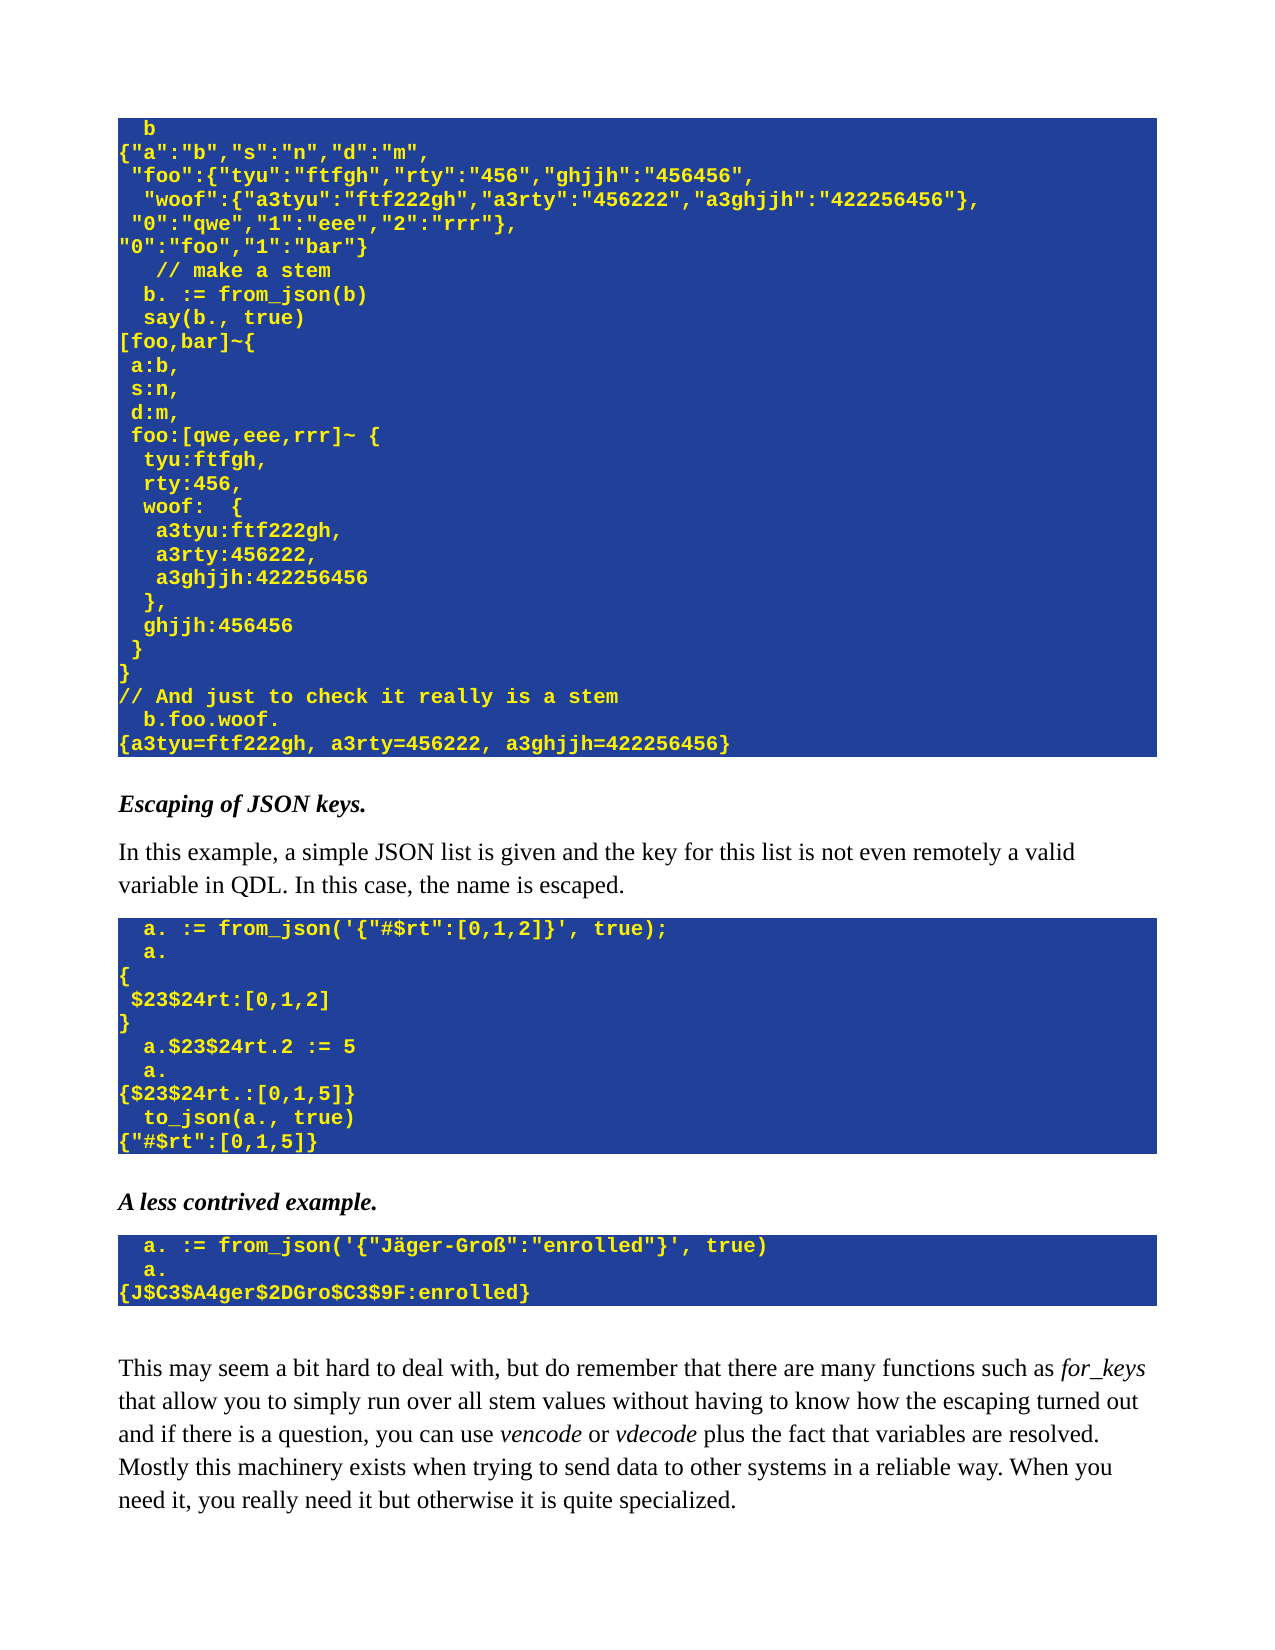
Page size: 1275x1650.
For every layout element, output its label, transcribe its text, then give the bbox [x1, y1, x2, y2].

text ghjjh:456456 [118, 615, 1157, 638]
text // make a stem [118, 260, 1157, 284]
text b [118, 118, 1157, 142]
text a. [118, 1060, 1157, 1083]
text "0":"foo","1":"bar"} [118, 236, 1157, 260]
text woof: { [118, 496, 1157, 520]
text tyu:ftfgh, [118, 449, 1157, 473]
text a3rty:456222, [118, 544, 1157, 567]
text {$23$24rt.:[0,1,5]} [118, 1083, 1157, 1107]
text "woof":{"a3tyu":"ftf222gh","a3rty":"456222","a3ghjjh":"422256456"}, [118, 189, 1157, 213]
text a3tyu:ftf222gh, [118, 520, 1157, 544]
text In this example, a simple JSON list is given and the key for this list is not even remotely a valid variable in QDL. In this case, the name is escaped. [118, 837, 1157, 899]
text {"a":"b","s":"n","d":"m", [118, 142, 1157, 165]
text "foo":{"tyu":"ftfgh","rty":"456","ghjjh":"456456", [118, 165, 1157, 189]
text a. [118, 1258, 1157, 1282]
text d:m, [118, 402, 1157, 426]
text a. := from_json('{"Jäger-Groß":"enrolled"}', true) [118, 1235, 1157, 1258]
text { [118, 965, 1157, 989]
text a. [118, 941, 1157, 965]
text } [118, 1012, 1157, 1036]
text rty:456, [118, 473, 1157, 496]
text to_json(a., true) [118, 1107, 1157, 1131]
text a:b, [118, 354, 1157, 378]
text This may seem a bit hard to deal with, but do remember that there are many functions such as for_keys that allow you to simply run over all stem values without having to know how the escaping turned out and if there is a question, you can use vencode or vdecode plus the fact that variables are resolved. Mostly this machinery exists when trying to send data to other systems in a reliable way. When you need it, you really need it but otherwise it is quite specialized. [118, 1353, 1157, 1514]
text }, [118, 591, 1157, 615]
text } [118, 662, 1157, 686]
text a3ghjjh:422256456 [118, 567, 1157, 591]
text s:n, [118, 378, 1157, 402]
text $23$24rt:[0,1,2] [118, 989, 1157, 1012]
text {"#$rt":[0,1,5]} [118, 1131, 1157, 1154]
text "0":"qwe","1":"eee","2":"rrr"}, [118, 213, 1157, 236]
text // And just to check it really is a stem [118, 686, 1157, 709]
text {J$C3$A4ger$2DGro$C3$9F:enrolled} [118, 1282, 1157, 1306]
text a. := from_json('{"#$rt":[0,1,2]}', true); [118, 918, 1157, 941]
text say(b., true) [118, 307, 1157, 331]
text {a3tyu=ftf222gh, a3rty=456222, a3ghjjh=422256456} [118, 733, 1157, 757]
text A less contrived example. [118, 1154, 1157, 1216]
text b.foo.woof. [118, 709, 1157, 733]
text } [118, 638, 1157, 662]
text Escaping of JSON keys. [118, 757, 1157, 818]
text [foo,bar]~{ [118, 331, 1157, 354]
text a.$23$24rt.2 := 5 [118, 1036, 1157, 1060]
text foo:[qwe,eee,rrr]~ { [118, 426, 1157, 449]
text b. := from_json(b) [118, 284, 1157, 307]
